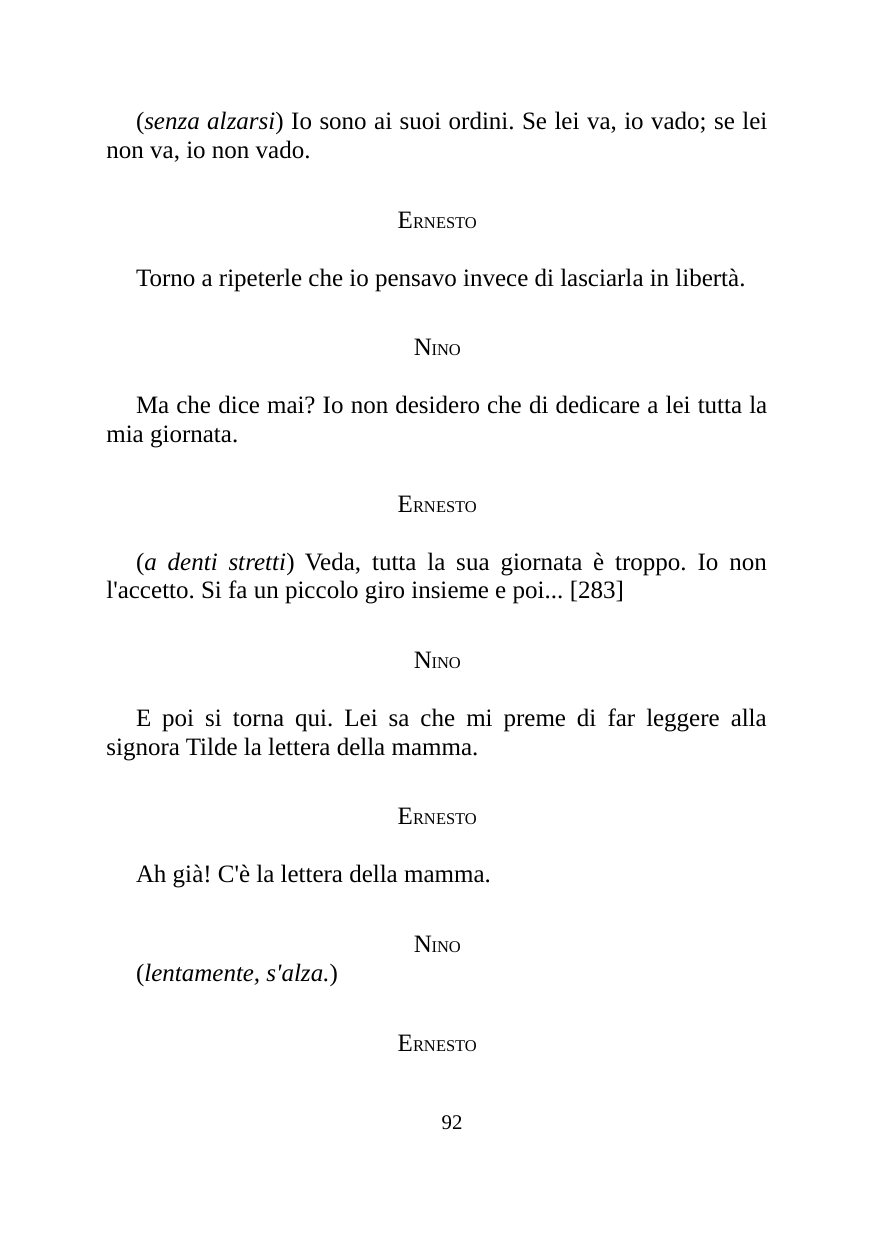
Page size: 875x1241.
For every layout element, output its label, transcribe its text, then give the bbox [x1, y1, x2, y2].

text Nino [106, 332, 768, 361]
text (lentamente, s'alza.) [106, 958, 768, 986]
text Ernesto [106, 489, 768, 517]
text Ma che dice mai? Io non desidero che di dedicare a lei tutta la mia giornata. [106, 390, 768, 448]
text Ah già! C'è la lettera della mamma. [106, 859, 768, 888]
text Ernesto [106, 801, 768, 830]
text Ernesto [106, 205, 768, 233]
text Torno a ripeterle che io pensavo invece di lasciarla in libertà. [106, 263, 768, 291]
text (a denti stretti) Veda, tutta la sua giornata è troppo. Io non l'accetto. Si fa un piccolo giro insieme e poi... [283] [106, 547, 768, 604]
text Nino [106, 645, 768, 674]
text Nino [106, 929, 768, 958]
text E poi si torna qui. Lei sa che mi preme di far leggere alla signora Tilde la lettera della mamma. [106, 703, 768, 760]
text (senza alzarsi) Io sono ai suoi ordini. Se lei va, io vado; se lei non va, io non vado. [106, 106, 768, 164]
text Ernesto [106, 1028, 768, 1056]
